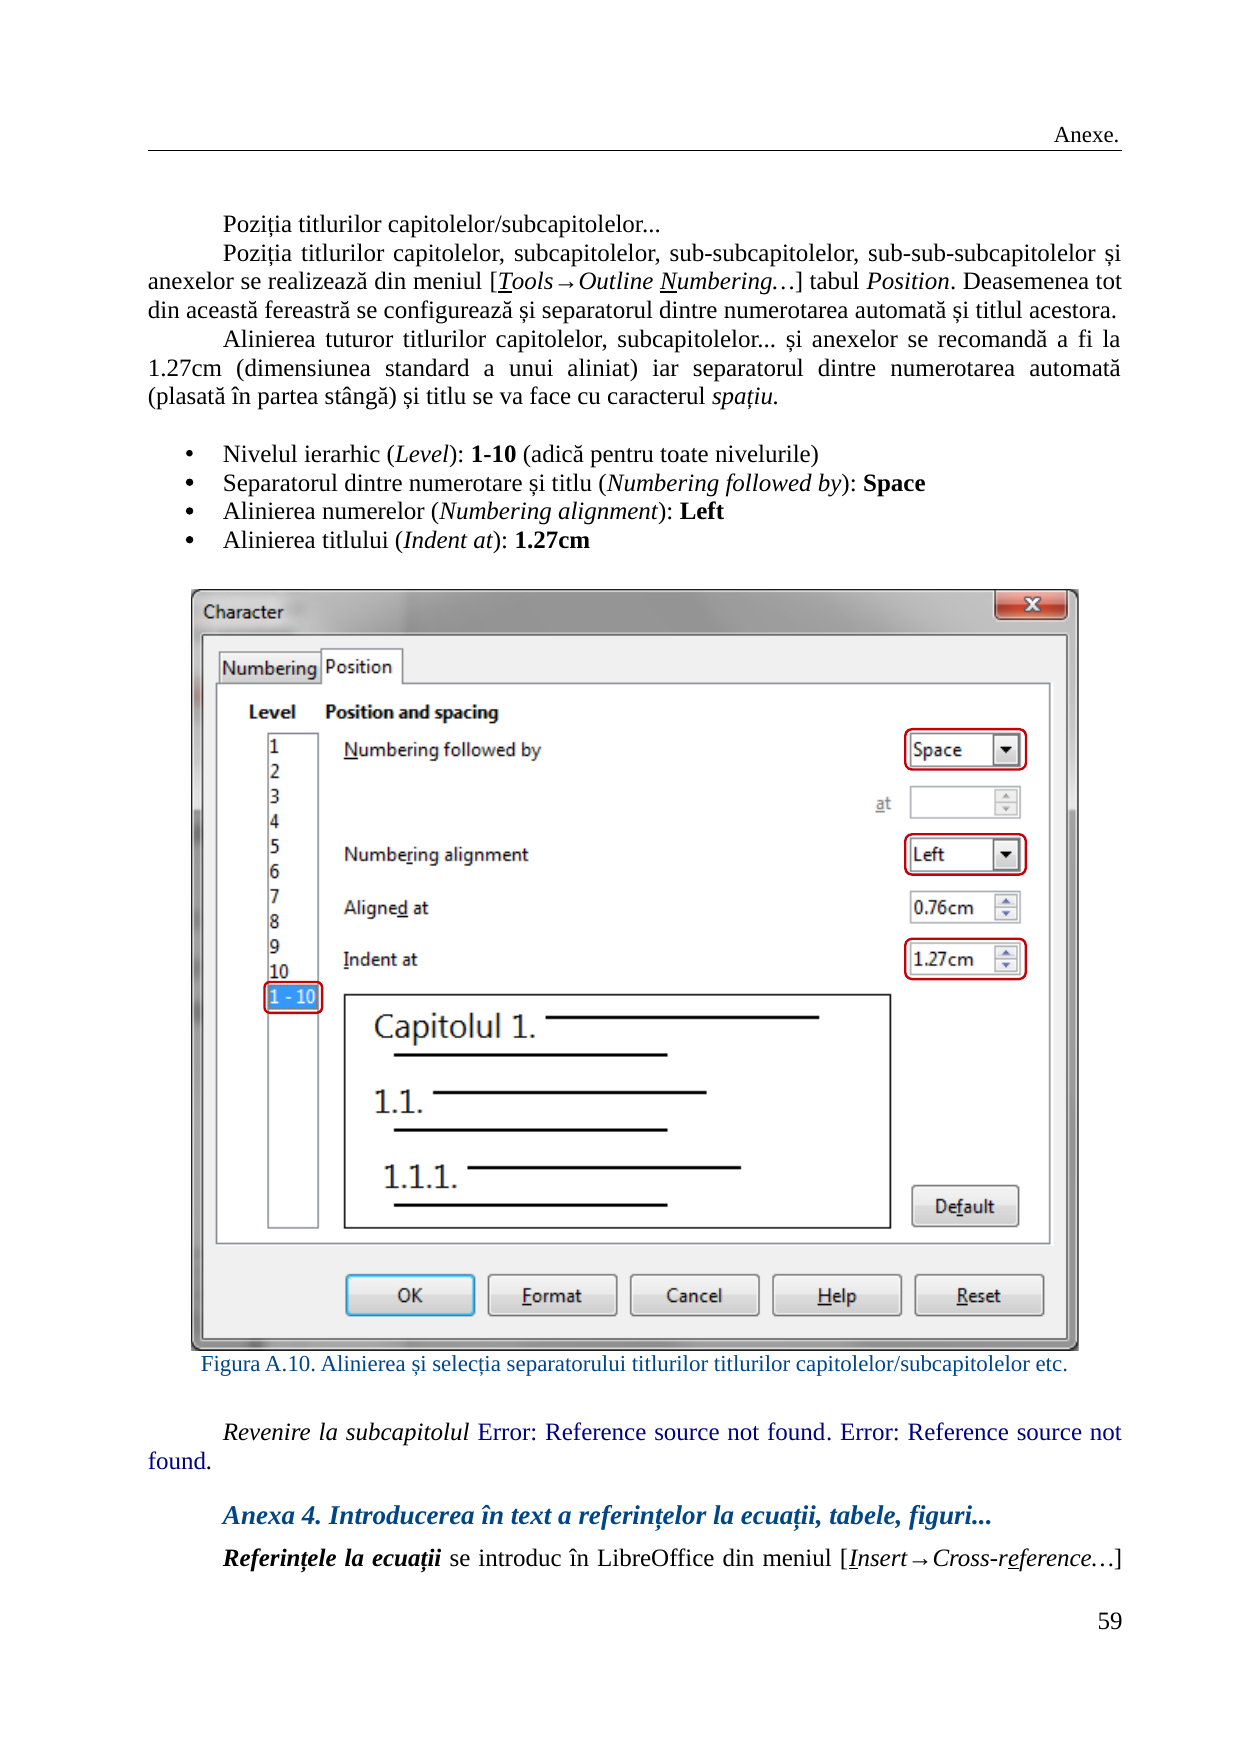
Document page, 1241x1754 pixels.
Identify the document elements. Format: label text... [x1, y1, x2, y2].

text Poziția titlurilor capitolelor/subcapitolelor... [148, 209, 1122, 238]
text Alinierea tuturor titlurilor capitolelor, subcapitolelor... și anexelor se recomandă a fi la 1.27cm (dimensiunea standard a unui aliniat) iar separatorul dintre numerotarea automată (plasată în partea stângă) și titlu se va face cu caracterul spațiu. [148, 324, 1122, 410]
list Alinierea numerelor (Numbering alignment): Left [185, 496, 1122, 525]
picture [191, 589, 1079, 1351]
text Poziția titlurilor capitolelor, subcapitolelor, sub-subcapitolelor, sub-sub-subcapitolelor și anexelor se realizează din meniul [Tools→Outline Numbering…] tabul Position. Deasemenea tot din această fereastră se configurează și separatorul dintre numerotarea automată și titlul acestora. [148, 238, 1122, 324]
list Nivelul ierarhic (Level): 1-10 (adică pentru toate nivelurile) [185, 439, 1122, 468]
text Referințele la ecuații se introduc în LibreOffice din meniul [Insert→Cross-reference…] [148, 1543, 1122, 1572]
list Alinierea titlului (Indent at): 1.27cm [185, 525, 1122, 554]
subtitle Introducerea în text a referințelor la ecuații, tabele, figuri... [223, 1499, 1122, 1530]
text Revenire la subcapitolul Error: Reference source not found. Error: Reference source not found. [148, 1417, 1122, 1474]
list Separatorul dintre numerotare și titlu (Numbering followed by): Space [185, 468, 1122, 496]
list Figura A.10. Alinierea și selecția separatorului titlurilor titlurilor capitolelor/subcapitolelor etc. [148, 594, 1122, 1376]
